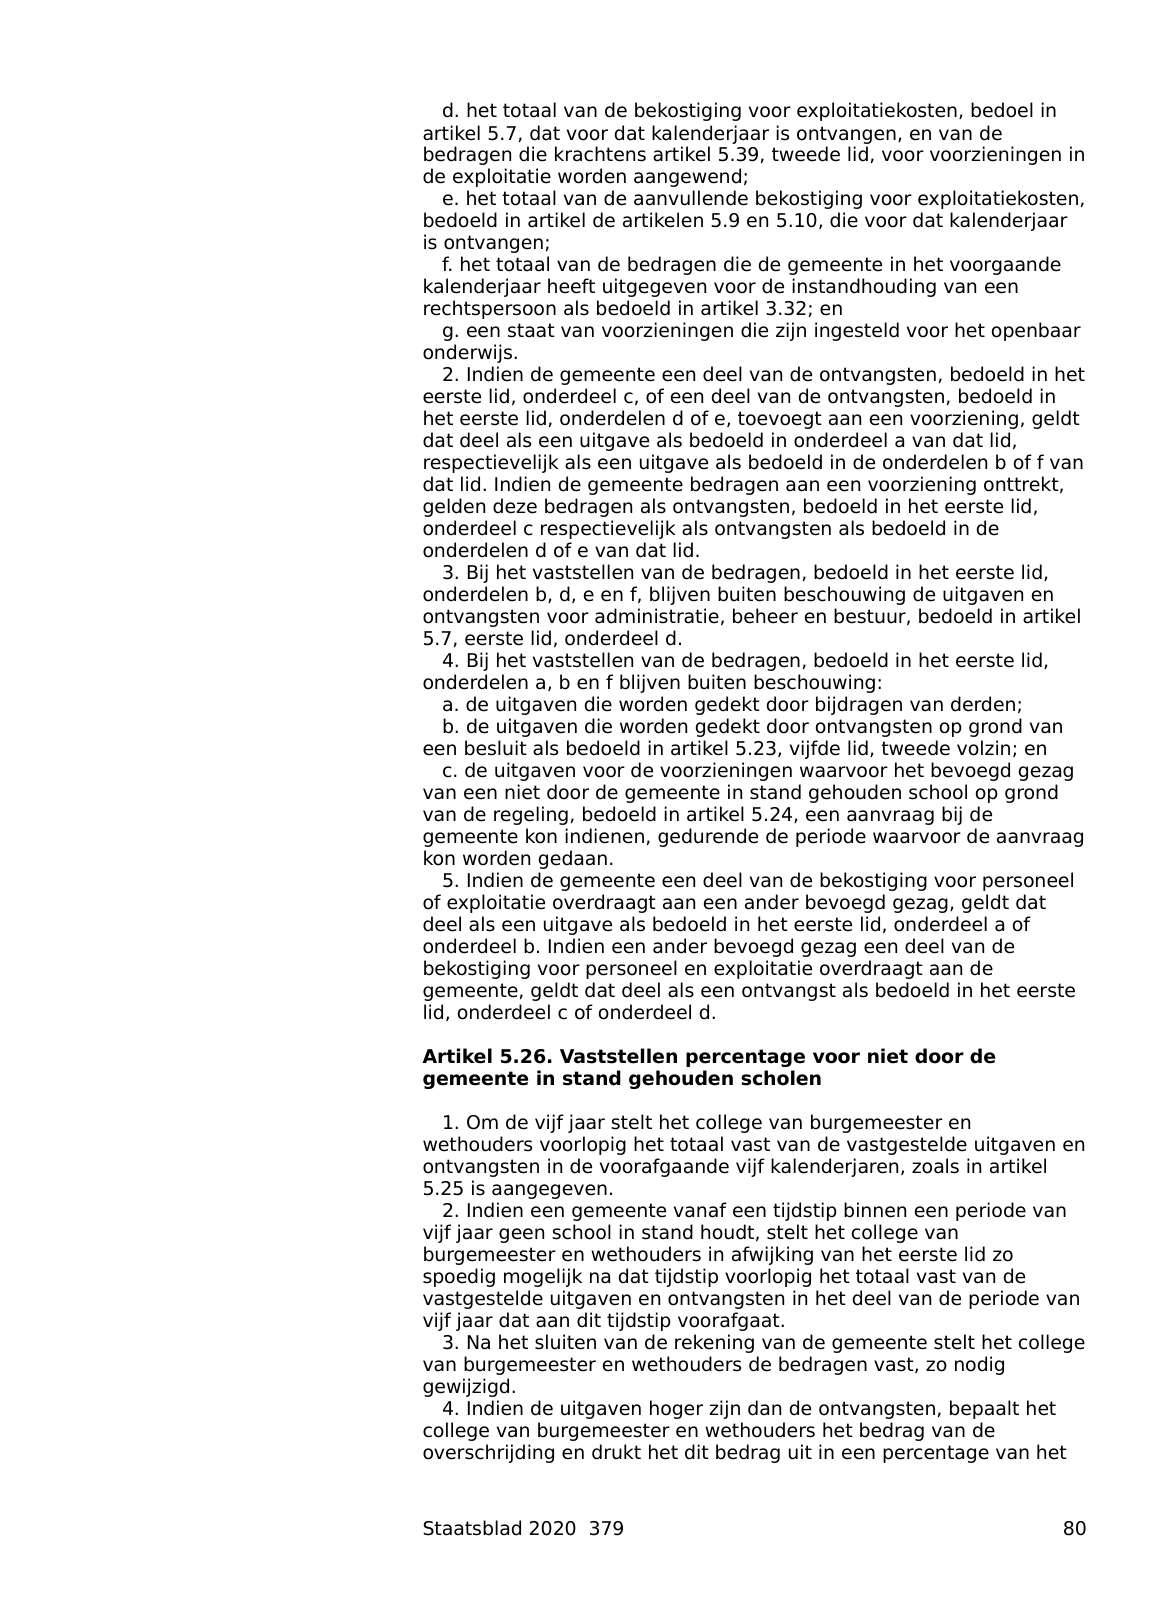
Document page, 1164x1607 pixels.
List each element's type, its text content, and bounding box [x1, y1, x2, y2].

text 1. Om de vijf jaar stelt het college van burgemeester en wethouders voorlopig het totaal vast van de vastgestelde uitgaven en ontvangsten in de voorafgaande vijf kalenderjaren, zoals in artikel 5.25 is aangegeven. [422, 1112, 1087, 1200]
text f. het totaal van de bedragen die de gemeente in het voorgaande kalenderjaar heeft uitgegeven voor de instandhouding van een rechtspersoon als bedoeld in artikel 3.32; en [422, 254, 1087, 320]
text 4. Indien de uitgaven hoger zijn dan de ontvangsten, bepaalt het college van burgemeester en wethouders het bedrag van de overschrijding en drukt het dit bedrag uit in een percentage van het [422, 1398, 1087, 1463]
text 2. Indien de gemeente een deel van de ontvangsten, bedoeld in het eerste lid, onderdeel c, of een deel van de ontvangsten, bedoeld in het eerste lid, onderdelen d of e, toevoegt aan een voorziening, geldt dat deel als een uitgave als bedoeld in onderdeel a van dat lid, respectievelijk als een uitgave als bedoeld in de onderdelen b of f van dat lid. Indien de gemeente bedragen aan een voorziening onttrekt, gelden deze bedragen als ontvangsten, bedoeld in het eerste lid, onderdeel c respectievelijk als ontvangsten als bedoeld in de onderdelen d of e van dat lid. [422, 364, 1087, 562]
text b. de uitgaven die worden gedekt door ontvangsten op grond van een besluit als bedoeld in artikel 5.23, vijfde lid, tweede volzin; en [422, 716, 1087, 760]
text 4. Bij het vaststellen van de bedragen, bedoeld in het eerste lid, onderdelen a, b en f blijven buiten beschouwing: [422, 650, 1087, 694]
text c. de uitgaven voor de voorzieningen waarvoor het bevoegd gezag van een niet door de gemeente in stand gehouden school op grond van de regeling, bedoeld in artikel 5.24, een aanvraag bij de gemeente kon indienen, gedurende de periode waarvoor de aanvraag kon worden gedaan. [422, 760, 1087, 870]
text d. het totaal van de bekostiging voor exploitatiekosten, bedoel in artikel 5.7, dat voor dat kalenderjaar is ontvangen, en van de bedragen die krachtens artikel 5.39, tweede lid, voor voorzieningen in de exploitatie worden aangewend; [422, 100, 1087, 188]
text g. een staat van voorzieningen die zijn ingesteld voor het openbaar onderwijs. [422, 320, 1087, 364]
text a. de uitgaven die worden gedekt door bijdragen van derden; [422, 694, 1087, 716]
text 2. Indien een gemeente vanaf een tijdstip binnen een periode van vijf jaar geen school in stand houdt, stelt het college van burgemeester en wethouders in afwijking van het eerste lid zo spoedig mogelijk na dat tijdstip voorlopig het totaal vast van de vastgestelde uitgaven en ontvangsten in het deel van de periode van vijf jaar dat aan dit tijdstip voorafgaat. [422, 1200, 1087, 1332]
text 3. Bij het vaststellen van de bedragen, bedoeld in het eerste lid, onderdelen b, d, e en f, blijven buiten beschouwing de uitgaven en ontvangsten voor administratie, beheer en bestuur, bedoeld in artikel 5.7, eerste lid, onderdeel d. [422, 562, 1087, 650]
text 3. Na het sluiten van de rekening van de gemeente stelt het college van burgemeester en wethouders de bedragen vast, zo nodig gewijzigd. [422, 1332, 1087, 1398]
text 5. Indien de gemeente een deel van de bekostiging voor personeel of exploitatie overdraagt aan een ander bevoegd gezag, geldt dat deel als een uitgave als bedoeld in het eerste lid, onderdeel a of onderdeel b. Indien een ander bevoegd gezag een deel van de bekostiging voor personeel en exploitatie overdraagt aan de gemeente, geldt dat deel als een ontvangst als bedoeld in het eerste lid, onderdeel c of onderdeel d. [422, 870, 1087, 1023]
subtitle Artikel 5.26. Vaststellen percentage voor niet door de gemeente in stand gehouden scholen [422, 1046, 1087, 1090]
text e. het totaal van de aanvullende bekostiging voor exploitatiekosten, bedoeld in artikel de artikelen 5.9 en 5.10, die voor dat kalenderjaar is ontvangen; [422, 188, 1087, 254]
